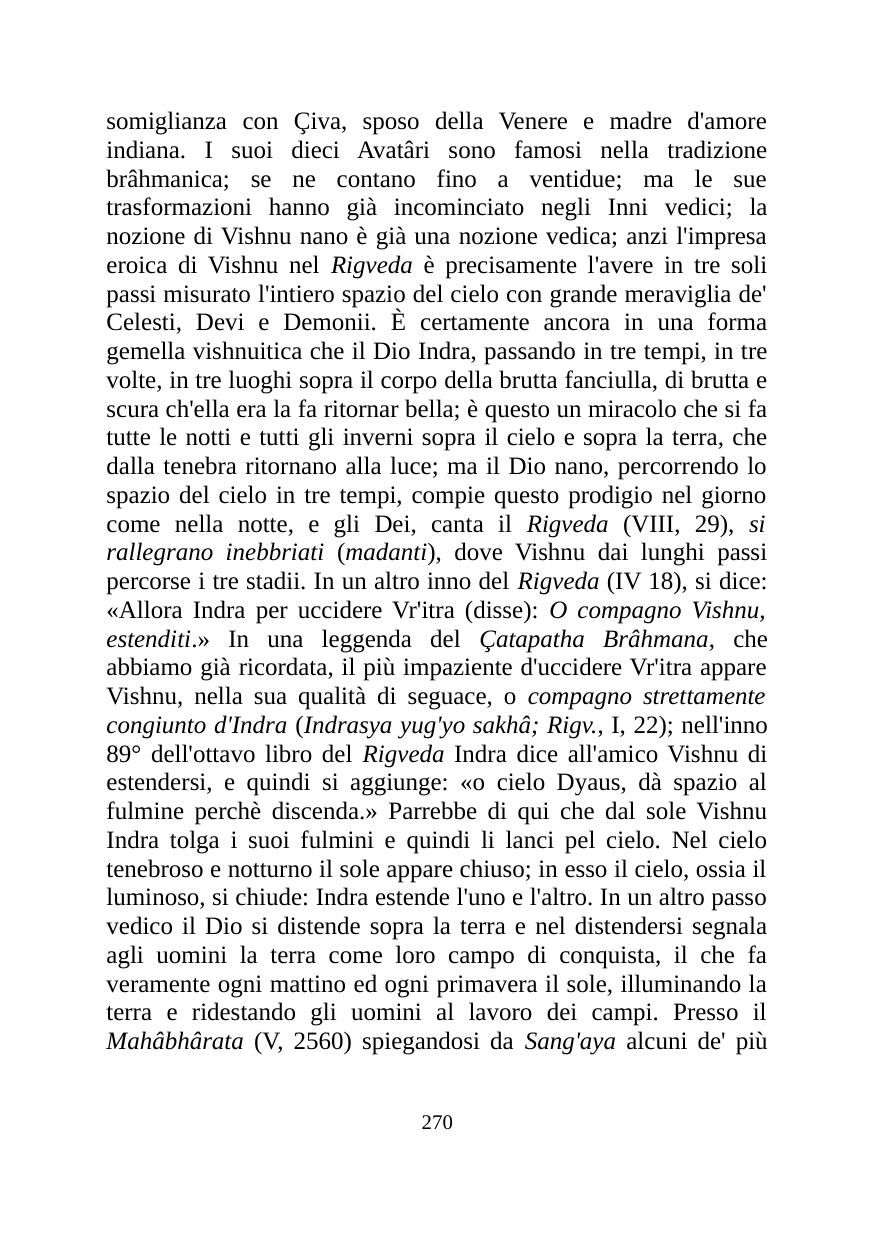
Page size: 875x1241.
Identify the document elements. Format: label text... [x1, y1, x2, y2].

text somiglianza con Çiva, sposo della Venere e madre d'amore indiana. I suoi dieci Avatâri sono famosi nella tradizione brâhmanica; se ne contano fino a ventidue; ma le sue trasformazioni hanno già incominciato negli Inni vedici; la nozione di Vishnu nano è già una nozione vedica; anzi l'impresa eroica di Vishnu nel Rigveda è precisamente l'avere in tre soli passi misurato l'intiero spazio del cielo con grande meraviglia de' Celesti, Devi e Demonii. È certamente ancora in una forma gemella vishnuitica che il Dio Indra, passando in tre tempi, in tre volte, in tre luoghi sopra il corpo della brutta fanciulla, di brutta e scura ch'ella era la fa ritornar bella; è questo un miracolo che si fa tutte le notti e tutti gli inverni sopra il cielo e sopra la terra, che dalla tenebra ritornano alla luce; ma il Dio nano, percorrendo lo spazio del cielo in tre tempi, compie questo prodigio nel giorno come nella notte, e gli Dei, canta il Rigveda (VIII, 29), si rallegrano inebbriati (madanti), dove Vishnu dai lunghi passi percorse i tre stadii. In un altro inno del Rigveda (IV 18), si dice: «Allora Indra per uccidere Vr'itra (disse): O compagno Vishnu, estenditi.» In una leggenda del Çatapatha Brâhmana, che abbiamo già ricordata, il più impaziente d'uccidere Vr'itra appare Vishnu, nella sua qualità di seguace, o compagno strettamente congiunto d'Indra (Indrasya yug'yo sakhâ; Rigv., I, 22); nell'inno 89° dell'ottavo libro del Rigveda Indra dice all'amico Vishnu di estendersi, e quindi si aggiunge: «o cielo Dyaus, dà spazio al fulmine perchè discenda.» Parrebbe di qui che dal sole Vishnu Indra tolga i suoi fulmini e quindi li lanci pel cielo. Nel cielo tenebroso e notturno il sole appare chiuso; in esso il cielo, ossia il luminoso, si chiude: Indra estende l'uno e l'altro. In un altro passo vedico il Dio si distende sopra la terra e nel distendersi segnala agli uomini la terra come loro campo di conquista, il che fa veramente ogni mattino ed ogni primavera il sole, illuminando la terra e ridestando gli uomini al lavoro dei campi. Presso il Mahâbhârata (V, 2560) spiegandosi da Sang'aya alcuni de' più [106, 106, 768, 1055]
